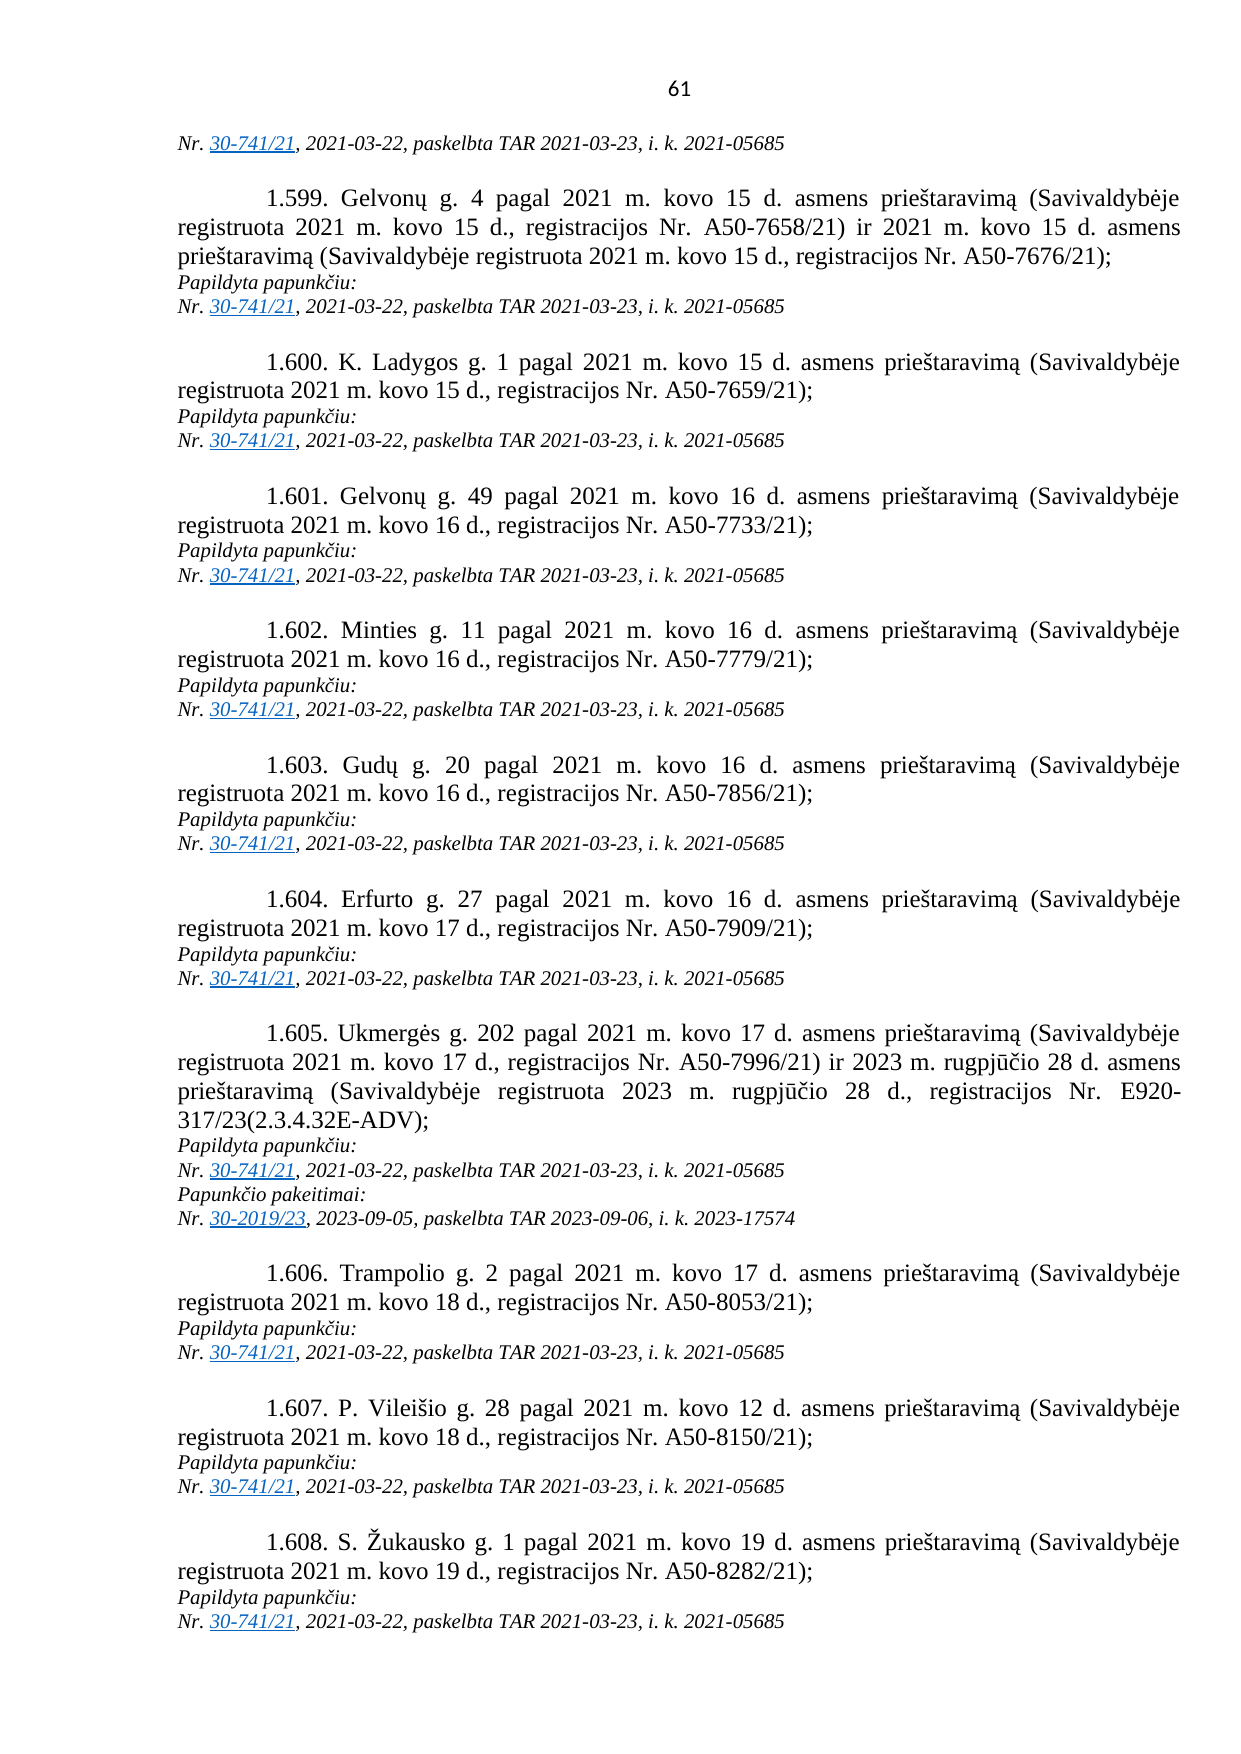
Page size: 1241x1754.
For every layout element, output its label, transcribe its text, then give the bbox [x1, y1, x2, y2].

text 1.599. Gelvonų g. 4 pagal 2021 m. kovo 15 d. asmens prieštaravimą (Savivaldybėje registruota 2021 m. kovo 15 d., registracijos Nr. A50-7658/21) ir 2021 m. kovo 15 d. asmens prieštaravimą (Savivaldybėje registruota 2021 m. kovo 15 d., registracijos Nr. A50-7676/21); [177, 183, 1181, 270]
text 1.601. Gelvonų g. 49 pagal 2021 m. kovo 16 d. asmens prieštaravimą (Savivaldybėje registruota 2021 m. kovo 16 d., registracijos Nr. A50-7733/21); [177, 481, 1181, 538]
text Nr. 30-741/21, 2021-03-22, paskelbta TAR 2021-03-23, i. k. 2021-05685 [177, 131, 1181, 155]
text Papunkčio pakeitimai: [177, 1182, 1181, 1206]
text 1.603. Gudų g. 20 pagal 2021 m. kovo 16 d. asmens prieštaravimą (Savivaldybėje registruota 2021 m. kovo 16 d., registracijos Nr. A50-7856/21); [177, 750, 1181, 807]
text Nr. 30-741/21, 2021-03-22, paskelbta TAR 2021-03-23, i. k. 2021-05685 [177, 1474, 1181, 1498]
text Nr. 30-741/21, 2021-03-22, paskelbta TAR 2021-03-23, i. k. 2021-05685 [177, 831, 1181, 855]
text Papildyta papunkčiu: [177, 1585, 1181, 1609]
text Papildyta papunkčiu: [177, 1316, 1181, 1340]
text 1.605. Ukmergės g. 202 pagal 2021 m. kovo 17 d. asmens prieštaravimą (Savivaldybėje registruota 2021 m. kovo 17 d., registracijos Nr. A50-7996/21) ir 2023 m. rugpjūčio 28 d. asmens prieštaravimą (Savivaldybėje registruota 2023 m. rugpjūčio 28 d., registracijos Nr. E920-317/23(2.3.4.32E-ADV); [177, 1018, 1181, 1133]
text Nr. 30-741/21, 2021-03-22, paskelbta TAR 2021-03-23, i. k. 2021-05685 [177, 294, 1181, 318]
text Papildyta papunkčiu: [177, 1450, 1181, 1474]
text Papildyta papunkčiu: [177, 270, 1181, 294]
text Nr. 30-741/21, 2021-03-22, paskelbta TAR 2021-03-23, i. k. 2021-05685 [177, 428, 1181, 452]
text Nr. 30-741/21, 2021-03-22, paskelbta TAR 2021-03-23, i. k. 2021-05685 [177, 1609, 1181, 1633]
text 1.600. K. Ladygos g. 1 pagal 2021 m. kovo 15 d. asmens prieštaravimą (Savivaldybėje registruota 2021 m. kovo 15 d., registracijos Nr. A50-7659/21); [177, 347, 1181, 404]
text 1.607. P. Vileišio g. 28 pagal 2021 m. kovo 12 d. asmens prieštaravimą (Savivaldybėje registruota 2021 m. kovo 18 d., registracijos Nr. A50-8150/21); [177, 1393, 1181, 1450]
text Nr. 30-2019/23, 2023-09-05, paskelbta TAR 2023-09-06, i. k. 2023-17574 [177, 1206, 1181, 1230]
text Papildyta papunkčiu: [177, 404, 1181, 428]
text Nr. 30-741/21, 2021-03-22, paskelbta TAR 2021-03-23, i. k. 2021-05685 [177, 1340, 1181, 1364]
text 1.602. Minties g. 11 pagal 2021 m. kovo 16 d. asmens prieštaravimą (Savivaldybėje registruota 2021 m. kovo 16 d., registracijos Nr. A50-7779/21); [177, 615, 1181, 673]
text Nr. 30-741/21, 2021-03-22, paskelbta TAR 2021-03-23, i. k. 2021-05685 [177, 562, 1181, 587]
text Papildyta papunkčiu: [177, 538, 1181, 562]
text Papildyta papunkčiu: [177, 673, 1181, 697]
text 1.604. Erfurto g. 27 pagal 2021 m. kovo 16 d. asmens prieštaravimą (Savivaldybėje registruota 2021 m. kovo 17 d., registracijos Nr. A50-7909/21); [177, 884, 1181, 942]
text Papildyta papunkčiu: [177, 1133, 1181, 1157]
text Nr. 30-741/21, 2021-03-22, paskelbta TAR 2021-03-23, i. k. 2021-05685 [177, 697, 1181, 721]
text Papildyta papunkčiu: [177, 807, 1181, 831]
text Nr. 30-741/21, 2021-03-22, paskelbta TAR 2021-03-23, i. k. 2021-05685 [177, 966, 1181, 990]
text Papildyta papunkčiu: [177, 942, 1181, 966]
text 1.606. Trampolio g. 2 pagal 2021 m. kovo 17 d. asmens prieštaravimą (Savivaldybėje registruota 2021 m. kovo 18 d., registracijos Nr. A50-8053/21); [177, 1258, 1181, 1316]
text Nr. 30-741/21, 2021-03-22, paskelbta TAR 2021-03-23, i. k. 2021-05685 [177, 1157, 1181, 1182]
text 1.608. S. Žukausko g. 1 pagal 2021 m. kovo 19 d. asmens prieštaravimą (Savivaldybėje registruota 2021 m. kovo 19 d., registracijos Nr. A50-8282/21); [177, 1527, 1181, 1585]
